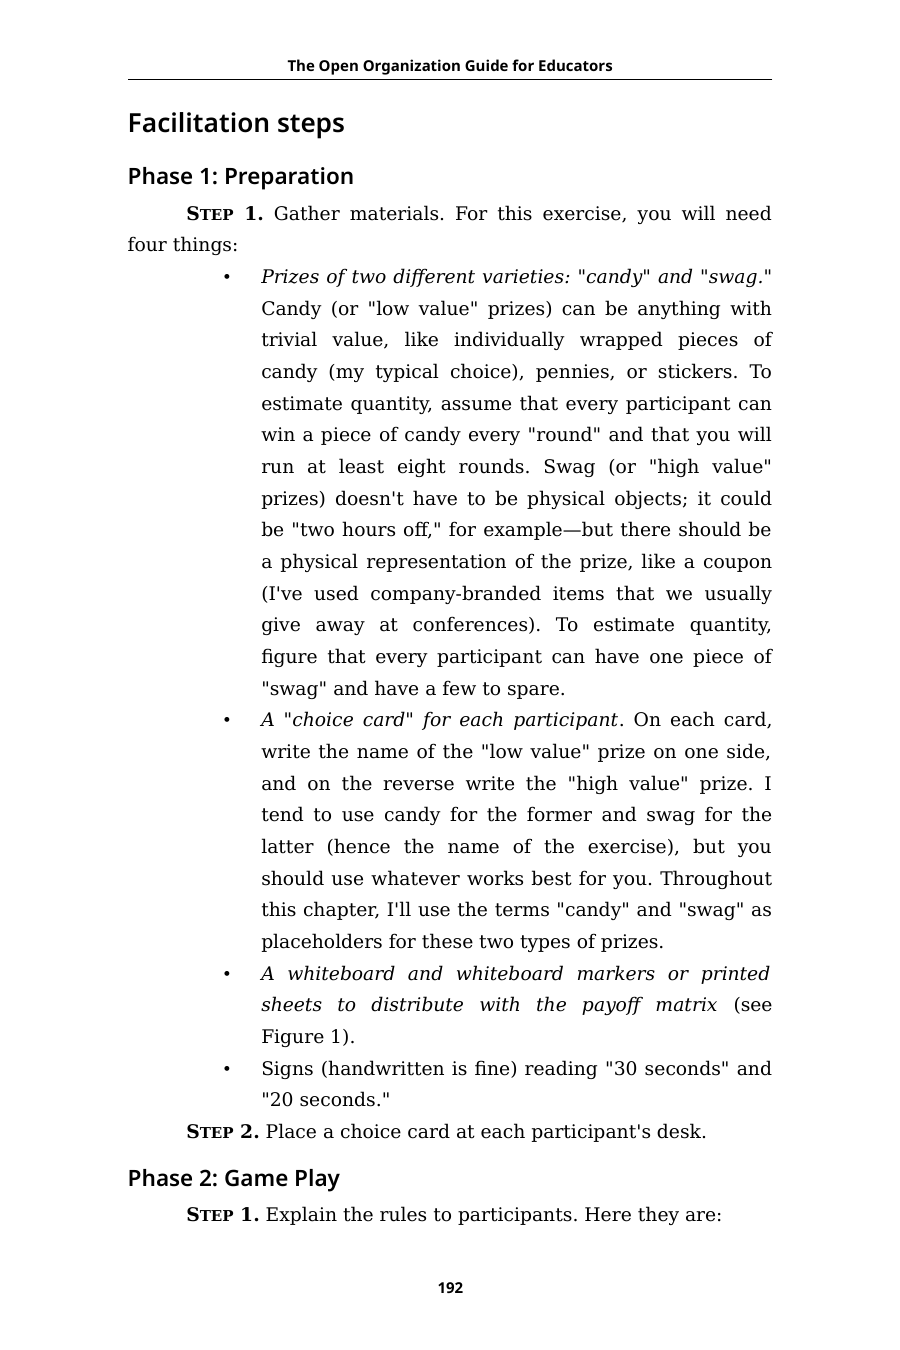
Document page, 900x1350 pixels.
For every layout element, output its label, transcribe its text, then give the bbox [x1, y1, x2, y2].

text Step 1. Gather materials. For this exercise, you will need four things: [127, 202, 772, 256]
list A whiteboard and whiteboard markers or printed sheets to distribute with the payoff matrix (see Figure 1). [223, 963, 772, 1048]
subtitle Phase 2: Game Play [127, 1166, 772, 1191]
text Step 2. Place a choice card at each participant's desk. [127, 1121, 772, 1143]
list Signs (handwritten is fine) reading "30 seconds" and "20 seconds." [223, 1058, 772, 1111]
list Prizes of two different varieties: "candy" and "swag." Candy (or "low value" prizes) can be anything with trivial value, like individually wrapped pieces of candy (my typical choice), pennies, or stickers. To estimate quantity, assume that every participant can win a piece of candy every "round" and that you will run at least eight rounds. Swag (or "high value" prizes) doesn't have to be physical objects; it could be "two hours off," for example—but there should be a physical representation of the prize, like a coupon (I've used company-branded items that we usually give away at conferences). To estimate quantity, figure that every participant can have one piece of "swag" and have a few to spare. [223, 266, 772, 699]
subtitle Phase 1: Preparation [127, 164, 772, 190]
text Step 1. Explain the rules to participants. Here they are: [127, 1204, 772, 1226]
list A "choice card" for each participant. On each card, write the name of the "low value" prize on one side, and on the reverse write the "high value" prize. I tend to use candy for the former and swag for the latter (hence the name of the exercise), but you should use whatever works best for you. Throughout this chapter, I'll use the terms "candy" and "swag" as placeholders for these two types of prizes. [223, 709, 772, 953]
subtitle Facilitation steps [127, 109, 772, 139]
